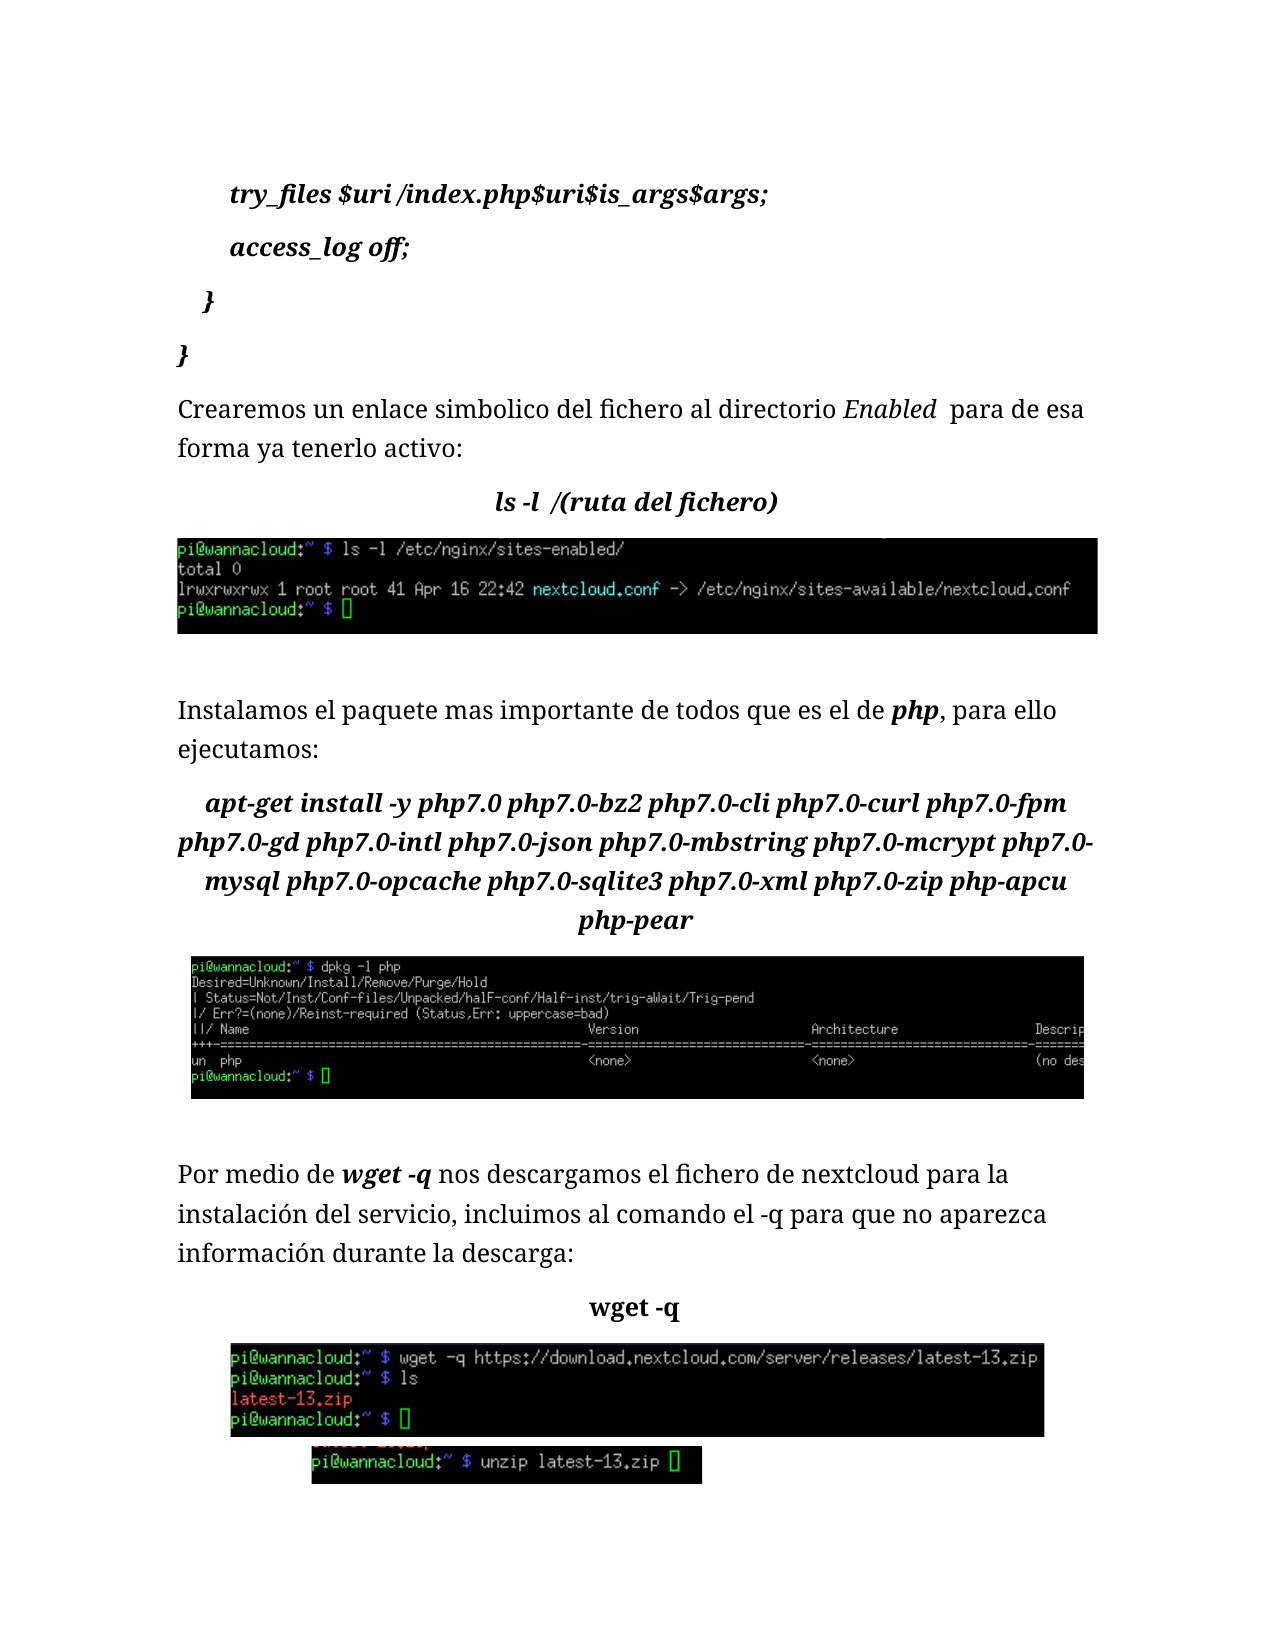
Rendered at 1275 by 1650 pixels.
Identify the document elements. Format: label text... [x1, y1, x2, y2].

text Instalamos el paquete mas importante de todos que es el de php, para ello ejecutamos: [177, 693, 1098, 766]
text } [177, 284, 1098, 318]
text Crearemos un enlace simbolico del fichero al directorio Enabled para de esa forma ya tenerlo activo: [177, 391, 1098, 464]
text wget -q [177, 1289, 1098, 1323]
text apt-get install -y php7.0 php7.0-bz2 php7.0-cli php7.0-curl php7.0-fpm php7.0-gd php7.0-intl php7.0-json php7.0-mbstring php7.0-mcrypt php7.0-mysql php7.0-opcache php7.0-sqlite3 php7.0-xml php7.0-zip php-apcu php-pear [177, 786, 1098, 937]
text } [177, 338, 1098, 372]
text Por medio de wget -q nos descargamos el fichero de nextcloud para la instalación del servicio, incluimos al comando el -q para que no aparezca información durante la descarga: [177, 1157, 1098, 1269]
text access_log off; [177, 230, 1098, 264]
text try_files $uri /index.php$uri$is_args$args; [177, 176, 1098, 210]
picture [230, 1343, 1045, 1437]
picture [177, 538, 1098, 634]
text ls -l /(ruta del fichero) [177, 484, 1098, 518]
picture [311, 1446, 703, 1484]
